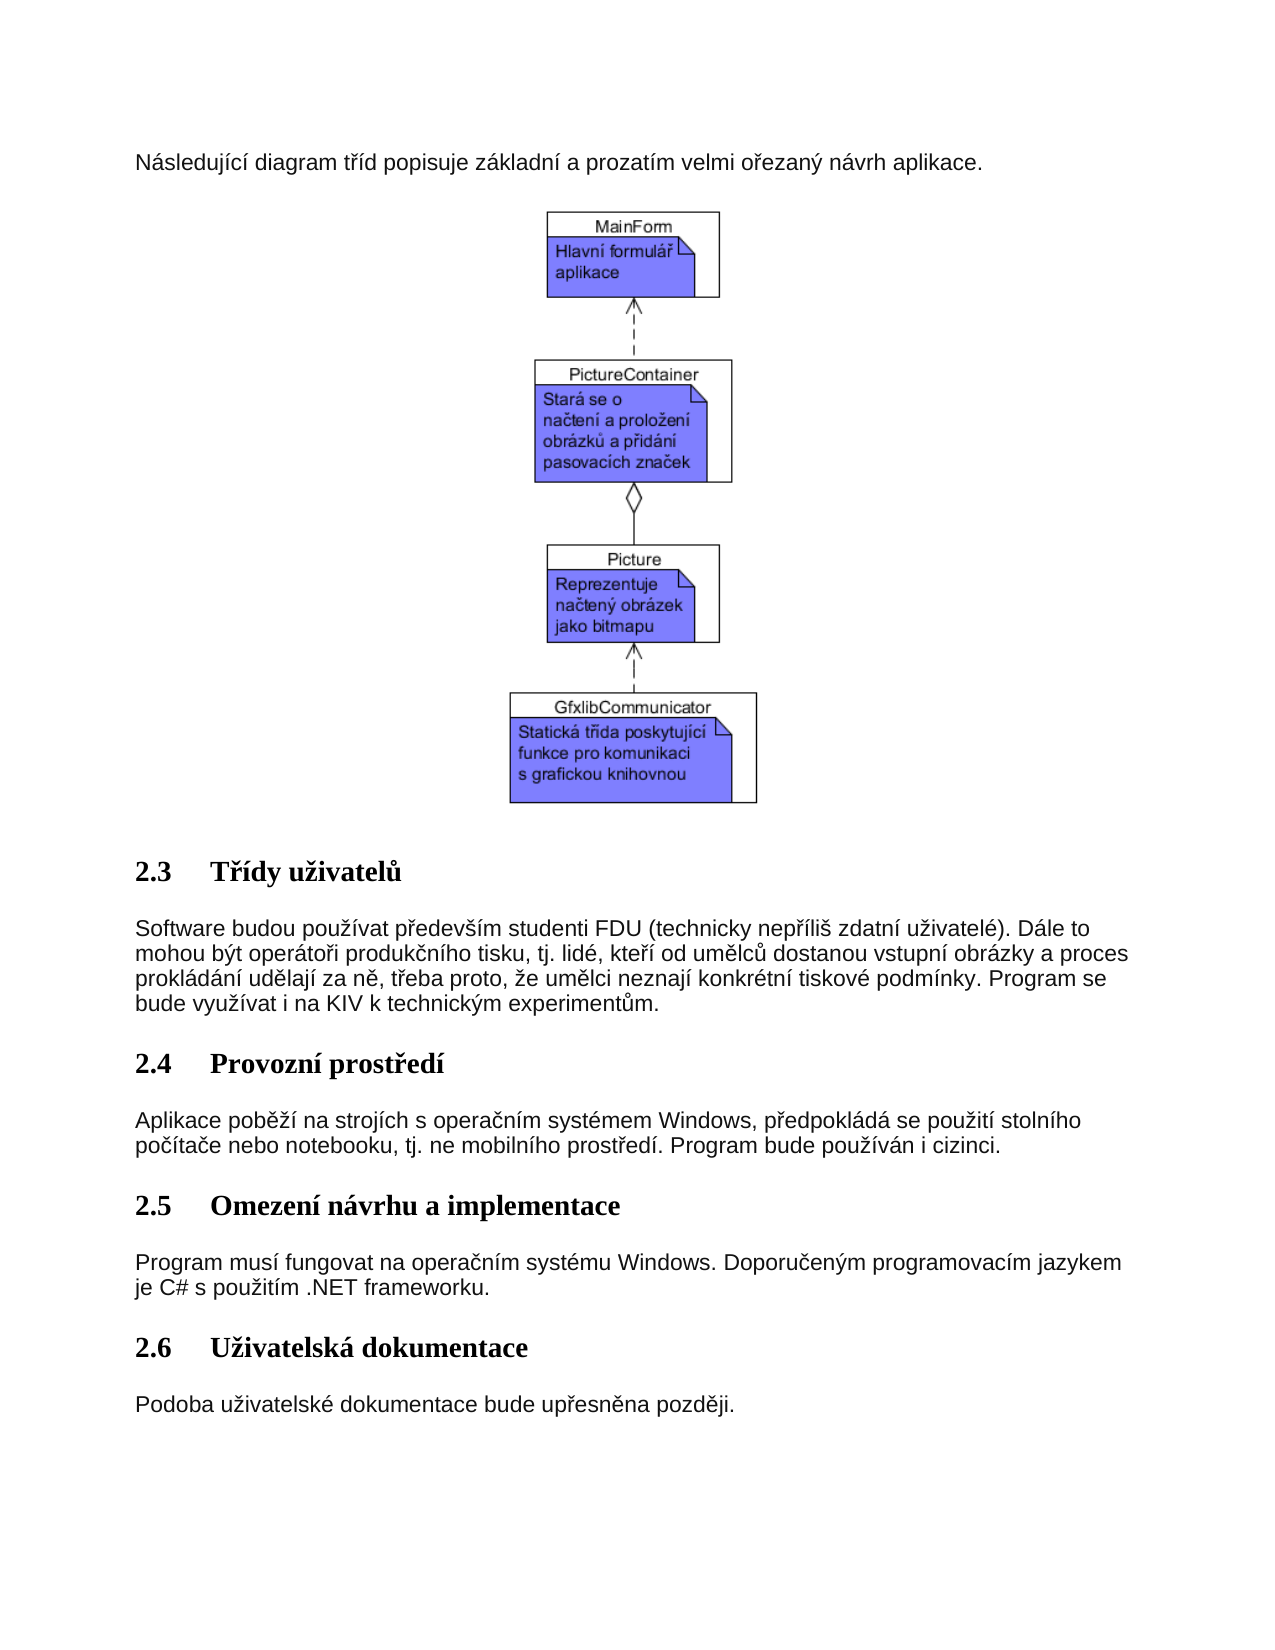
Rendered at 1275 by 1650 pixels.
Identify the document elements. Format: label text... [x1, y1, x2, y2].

text Software budou používat především studenti FDU (technicky nepříliš zdatní uživatelé). Dále to mohou být operátoři produkčního tisku, tj. lidé, kteří od umělců dostanou vstupní obrázky a proces prokládání udělají za ně, třeba proto, že umělci neznají konkrétní tiskové podmínky. Program se bude využívat i na KIV k technickým experimentům. [135, 917, 1140, 1017]
picture [486, 187, 782, 828]
subtitle Provozní prostředí [135, 1046, 1140, 1079]
subtitle Uživatelská dokumentace [135, 1330, 1140, 1363]
text Podoba uživatelské dokumentace bude upřesněna později. [135, 1392, 1140, 1417]
text Následující diagram tříd popisuje základní a prozatím velmi ořezaný návrh aplikace. [135, 150, 1140, 175]
text Program musí fungovat na operačním systému Windows. Doporučeným programovacím jazykem je C# s použitím .NET frameworku. [135, 1251, 1140, 1301]
text Aplikace poběží na strojích s operačním systémem Windows, předpokládá se použití stolního počítače nebo notebooku, tj. ne mobilního prostředí. Program bude používán i cizinci. [135, 1109, 1140, 1159]
subtitle Třídy uživatelů [135, 854, 1140, 888]
subtitle Omezení návrhu a implementace [135, 1188, 1140, 1221]
